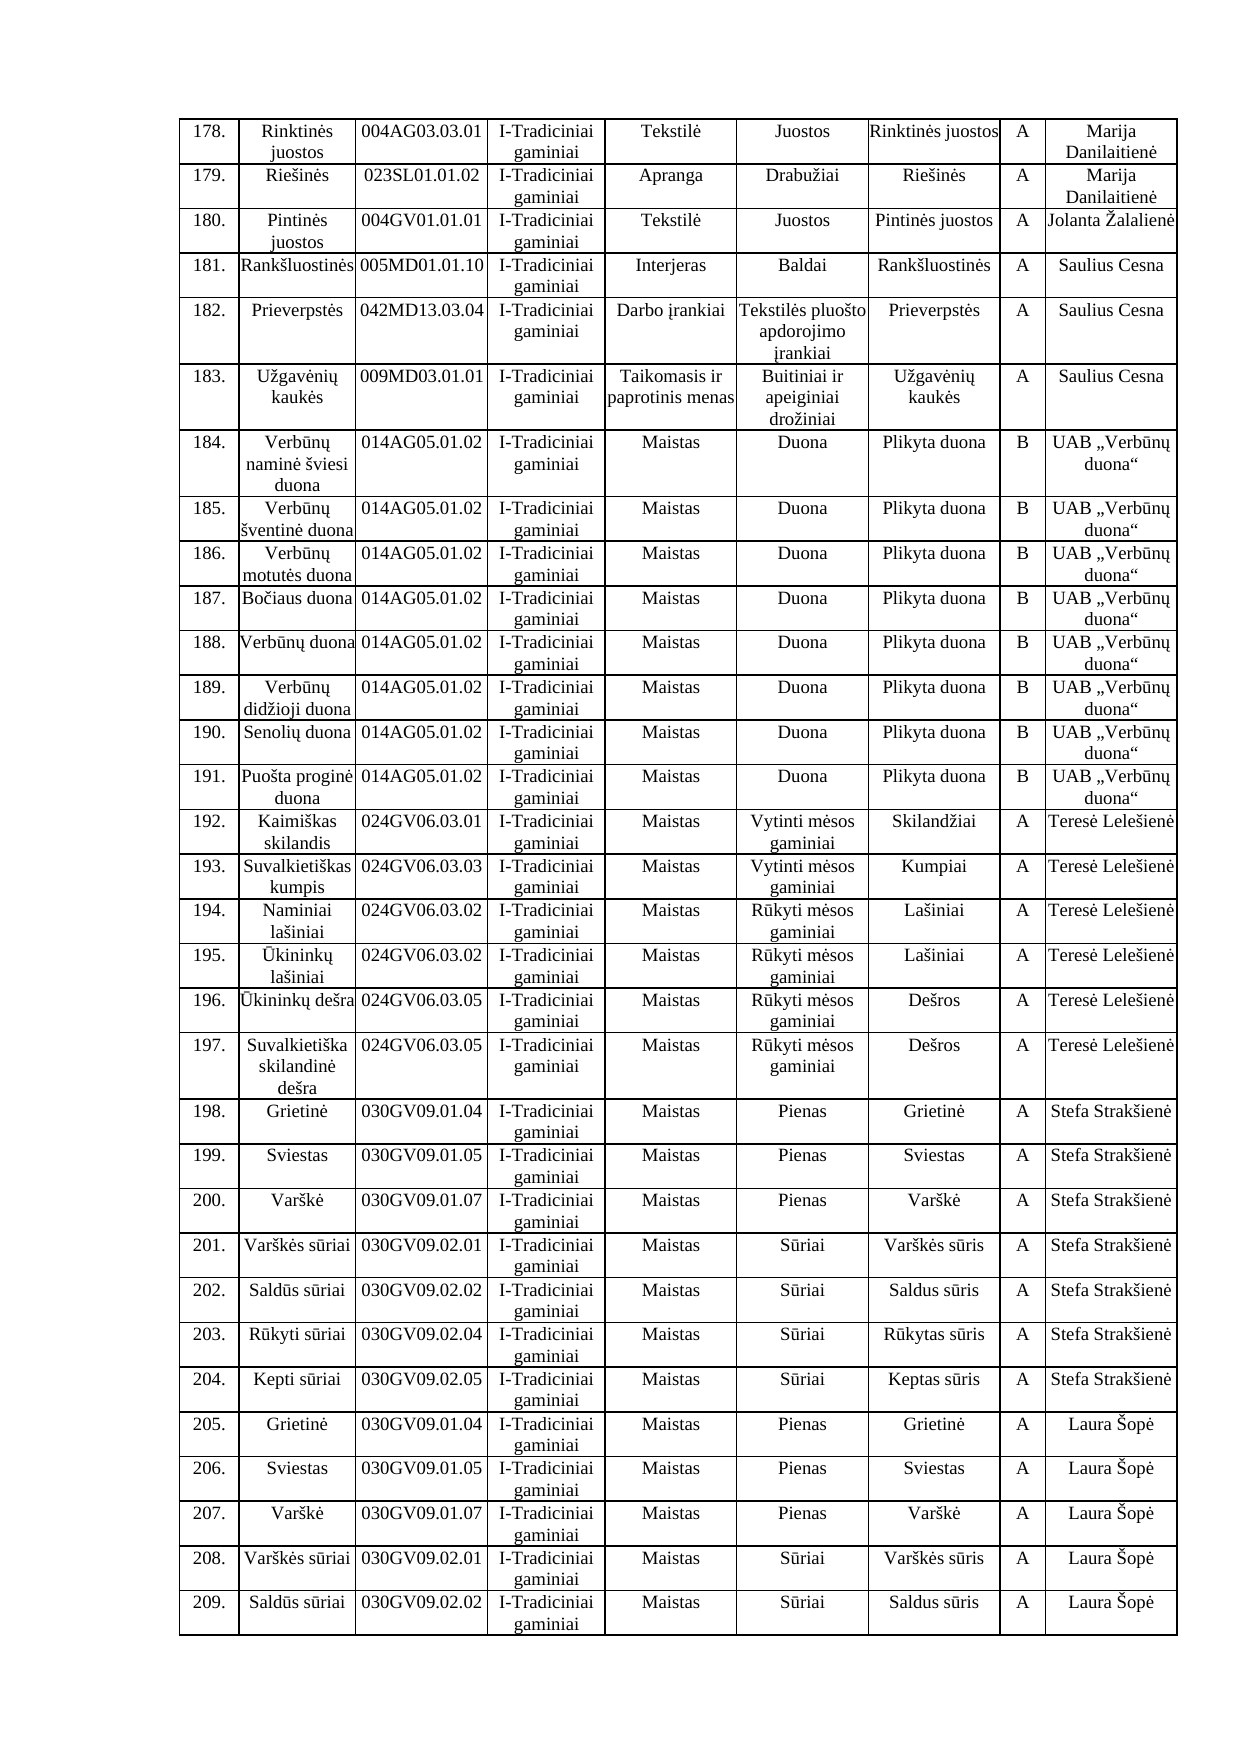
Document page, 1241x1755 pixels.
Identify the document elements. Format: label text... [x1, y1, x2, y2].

table_cell Rankšluostinės [869, 254, 999, 297]
table_cell A [1001, 989, 1045, 1032]
table_cell Baldai [737, 254, 868, 297]
table_cell I-Tradiciniai gaminiai [488, 120, 604, 163]
table_cell 030GV09.01.04 [356, 1413, 487, 1456]
table_cell 005MD01.01.10 [356, 254, 487, 297]
table_cell 198. [180, 1100, 238, 1143]
table_cell Verbūnų šventinė duona [240, 497, 355, 540]
table_cell Jolanta Žalalienė [1046, 209, 1176, 252]
table_cell I-Tradiciniai gaminiai [488, 298, 604, 363]
table_cell UAB „Verbūnų duona“ [1046, 765, 1176, 808]
table_cell Plikyta duona [869, 721, 999, 764]
table_cell 030GV09.02.02 [356, 1591, 487, 1634]
table_cell Juostos [737, 209, 868, 252]
table_cell I-Tradiciniai gaminiai [488, 209, 604, 252]
table_cell I-Tradiciniai gaminiai [488, 1323, 604, 1366]
table_cell Pintinės juostos [240, 209, 355, 252]
table_cell Suvalkietiška skilandinė dešra [240, 1033, 355, 1098]
table_cell 023SL01.01.02 [356, 165, 487, 207]
table_cell [175, 1098, 179, 1143]
table_cell B [1001, 631, 1045, 674]
table_cell Pienas [737, 1189, 868, 1232]
table_cell Rūkytas sūris [869, 1323, 999, 1366]
table_cell Stefa Strakšienė [1046, 1323, 1176, 1366]
table_cell Verbūnų naminė šviesi duona [240, 431, 355, 496]
table_cell Puošta proginė duona [240, 765, 355, 808]
table_cell Stefa Strakšienė [1046, 1189, 1176, 1232]
table_cell Kaimiškas skilandis [240, 810, 355, 853]
table_cell A [1001, 1145, 1045, 1187]
table_cell Rankšluostinės [240, 254, 355, 297]
table_cell Varškės sūriai [240, 1234, 355, 1277]
table_cell Sūriai [737, 1547, 868, 1590]
table_cell Marija Danilaitienė [1046, 120, 1176, 163]
table_cell 030GV09.01.05 [356, 1457, 487, 1500]
table_cell Senolių duona [240, 721, 355, 764]
table_cell 024GV06.03.02 [356, 900, 487, 942]
table_cell A [1001, 1368, 1045, 1411]
table_cell [1178, 809, 1182, 853]
table_cell [175, 208, 179, 252]
table_cell A [1001, 1189, 1045, 1232]
table_cell I-Tradiciniai gaminiai [488, 1368, 604, 1411]
table_cell A [1001, 165, 1045, 207]
table_cell [1178, 252, 1182, 297]
table_cell Ūkininkų dešra [240, 989, 355, 1032]
table_cell Duona [737, 587, 868, 630]
table_cell UAB „Verbūnų duona“ [1046, 721, 1176, 764]
table_cell [1178, 1188, 1182, 1232]
table_cell [1178, 674, 1182, 719]
table_cell Duona [737, 676, 868, 719]
table_cell Rūkyti mėsos gaminiai [737, 900, 868, 942]
table_cell [175, 429, 179, 496]
table_cell A [1001, 1278, 1045, 1322]
table_cell [1178, 987, 1182, 1032]
table_cell Saldūs sūriai [240, 1591, 355, 1634]
table_cell Grietinė [869, 1100, 999, 1143]
table_cell [175, 809, 179, 853]
table_cell Pienas [737, 1100, 868, 1143]
table_cell Stefa Strakšienė [1046, 1234, 1176, 1277]
table_cell I-Tradiciniai gaminiai [488, 497, 604, 540]
table_cell Apranga [606, 165, 736, 207]
table_cell Maistas [606, 1278, 736, 1322]
table_cell 024GV06.03.05 [356, 989, 487, 1032]
table_cell Maistas [606, 1457, 736, 1500]
table_cell Varškė [869, 1502, 999, 1545]
table_cell Teresė Lelešienė [1046, 989, 1176, 1032]
table_cell 196. [180, 989, 238, 1032]
table_cell A [1001, 298, 1045, 363]
table_cell [175, 1143, 179, 1187]
table_cell 192. [180, 810, 238, 853]
table_cell 193. [180, 855, 238, 898]
table_cell I-Tradiciniai gaminiai [488, 254, 604, 297]
table_cell 030GV09.02.04 [356, 1323, 487, 1366]
table_cell 191. [180, 765, 238, 808]
table_cell Laura Šopė [1046, 1457, 1176, 1500]
table_cell Pienas [737, 1413, 868, 1456]
table_cell Skilandžiai [869, 810, 999, 853]
table_cell B [1001, 542, 1045, 585]
table_cell Dešros [869, 989, 999, 1032]
table_cell Grietinė [240, 1100, 355, 1143]
table_cell Rinktinės juostos [240, 120, 355, 163]
table_cell Grietinė [869, 1413, 999, 1456]
table_cell I-Tradiciniai gaminiai [488, 1145, 604, 1187]
table_cell 190. [180, 721, 238, 764]
table_cell B [1001, 676, 1045, 719]
table_cell [175, 540, 179, 585]
table_cell [1178, 1456, 1182, 1500]
table_cell Saldūs sūriai [240, 1278, 355, 1322]
table_cell I-Tradiciniai gaminiai [488, 1457, 604, 1500]
table_cell [1178, 1500, 1182, 1545]
table_cell Pienas [737, 1145, 868, 1187]
table_cell [1178, 1143, 1182, 1187]
table_cell Maistas [606, 1234, 736, 1277]
table_cell [1178, 1545, 1182, 1590]
table_cell Teresė Lelešienė [1046, 810, 1176, 853]
table_cell B [1001, 721, 1045, 764]
table_cell Interjeras [606, 254, 736, 297]
table_cell Maistas [606, 1547, 736, 1590]
table_cell Saldus sūris [869, 1278, 999, 1322]
table_cell Suvalkietiškas kumpis [240, 855, 355, 898]
table_cell 030GV09.01.07 [356, 1502, 487, 1545]
table_cell I-Tradiciniai gaminiai [488, 1591, 604, 1634]
table_cell 014AG05.01.02 [356, 542, 487, 585]
table_cell [1178, 719, 1182, 764]
table_cell Maistas [606, 1323, 736, 1366]
table_cell 208. [180, 1547, 238, 1590]
table_cell Sviestas [869, 1457, 999, 1500]
table_cell I-Tradiciniai gaminiai [488, 944, 604, 987]
table_cell Sviestas [240, 1145, 355, 1187]
table_cell [1178, 118, 1182, 163]
table_cell Verbūnų didžioji duona [240, 676, 355, 719]
table_cell Teresė Lelešienė [1046, 900, 1176, 942]
table_cell A [1001, 1323, 1045, 1366]
table_cell [175, 674, 179, 719]
table_cell 024GV06.03.03 [356, 855, 487, 898]
table_cell Saulius Cesna [1046, 298, 1176, 363]
table_cell 042MD13.03.04 [356, 298, 487, 363]
table_cell Bočiaus duona [240, 587, 355, 630]
table_cell Sūriai [737, 1591, 868, 1634]
table_cell Plikyta duona [869, 587, 999, 630]
table_cell 181. [180, 254, 238, 297]
table_cell [175, 496, 179, 540]
table_cell [1178, 540, 1182, 585]
table_cell [1178, 1232, 1182, 1277]
table_cell [175, 363, 179, 429]
table_cell 186. [180, 542, 238, 585]
table_cell 189. [180, 676, 238, 719]
table_cell Keptas sūris [869, 1368, 999, 1411]
table_cell [1178, 496, 1182, 540]
table_cell [1178, 208, 1182, 252]
table_cell Riešinės [869, 165, 999, 207]
table_cell Stefa Strakšienė [1046, 1100, 1176, 1143]
table_cell Užgavėnių kaukės [869, 365, 999, 429]
table_cell Laura Šopė [1046, 1547, 1176, 1590]
table_cell Laura Šopė [1046, 1591, 1176, 1634]
table_cell 201. [180, 1234, 238, 1277]
table_cell Plikyta duona [869, 631, 999, 674]
table_cell Rūkyti mėsos gaminiai [737, 1033, 868, 1098]
table_cell I-Tradiciniai gaminiai [488, 900, 604, 942]
table_cell Maistas [606, 631, 736, 674]
table_cell Teresė Lelešienė [1046, 944, 1176, 987]
table_cell Juostos [737, 120, 868, 163]
table_cell 187. [180, 587, 238, 630]
table_cell Taikomasis ir paprotinis menas [606, 365, 736, 429]
table_cell UAB „Verbūnų duona“ [1046, 497, 1176, 540]
table_cell Laura Šopė [1046, 1413, 1176, 1456]
table_cell 207. [180, 1502, 238, 1545]
table_cell 030GV09.02.01 [356, 1234, 487, 1277]
table_cell Pintinės juostos [869, 209, 999, 252]
table_cell 030GV09.01.07 [356, 1189, 487, 1232]
table_cell 014AG05.01.02 [356, 431, 487, 496]
table_cell Marija Danilaitienė [1046, 165, 1176, 207]
table_cell Plikyta duona [869, 497, 999, 540]
table_cell I-Tradiciniai gaminiai [488, 631, 604, 674]
table_cell Varškės sūriai [240, 1547, 355, 1590]
table_cell [175, 1277, 179, 1322]
table_cell Duona [737, 721, 868, 764]
table_cell I-Tradiciniai gaminiai [488, 676, 604, 719]
table_cell [175, 1456, 179, 1500]
table_cell Plikyta duona [869, 431, 999, 496]
table_cell [175, 630, 179, 674]
table_cell Naminiai lašiniai [240, 900, 355, 942]
table_cell 014AG05.01.02 [356, 497, 487, 540]
table_cell 030GV09.02.05 [356, 1368, 487, 1411]
table_cell Rinktinės juostos [869, 120, 999, 163]
table_cell 203. [180, 1323, 238, 1366]
table_cell [1178, 1277, 1182, 1322]
table_cell [1178, 853, 1182, 898]
table_cell I-Tradiciniai gaminiai [488, 1413, 604, 1456]
table_cell [175, 297, 179, 363]
table_cell Vytinti mėsos gaminiai [737, 855, 868, 898]
table_cell Rūkyti mėsos gaminiai [737, 944, 868, 987]
table_cell [175, 1545, 179, 1590]
table_cell 200. [180, 1189, 238, 1232]
table_cell [1178, 1098, 1182, 1143]
table_cell [175, 853, 179, 898]
table_cell 183. [180, 365, 238, 429]
table_cell I-Tradiciniai gaminiai [488, 1033, 604, 1098]
table_cell Užgavėnių kaukės [240, 365, 355, 429]
table_cell [175, 1322, 179, 1366]
table_cell 209. [180, 1591, 238, 1634]
table_cell Maistas [606, 989, 736, 1032]
table_cell I-Tradiciniai gaminiai [488, 721, 604, 764]
table_cell Maistas [606, 1413, 736, 1456]
table_cell 178. [180, 120, 238, 163]
table_cell [175, 1500, 179, 1545]
table_cell A [1001, 944, 1045, 987]
table_cell I-Tradiciniai gaminiai [488, 1234, 604, 1277]
table_cell Sviestas [869, 1145, 999, 1187]
table_cell UAB „Verbūnų duona“ [1046, 587, 1176, 630]
table_cell [1178, 764, 1182, 808]
table_cell Duona [737, 497, 868, 540]
table_cell 197. [180, 1033, 238, 1098]
table_cell Maistas [606, 765, 736, 808]
table_cell 024GV06.03.02 [356, 944, 487, 987]
table_cell A [1001, 1502, 1045, 1545]
table_cell Kepti sūriai [240, 1368, 355, 1411]
table_cell Verbūnų motutės duona [240, 542, 355, 585]
table_cell Drabužiai [737, 165, 868, 207]
table_cell [1178, 297, 1182, 363]
table_cell Rūkyti sūriai [240, 1323, 355, 1366]
table_cell A [1001, 1234, 1045, 1277]
table_cell A [1001, 1457, 1045, 1500]
table_cell 188. [180, 631, 238, 674]
table_cell I-Tradiciniai gaminiai [488, 1278, 604, 1322]
table_cell Stefa Strakšienė [1046, 1278, 1176, 1322]
table_cell [1178, 429, 1182, 496]
table_cell 030GV09.01.04 [356, 1100, 487, 1143]
table_cell A [1001, 1547, 1045, 1590]
table_cell I-Tradiciniai gaminiai [488, 1547, 604, 1590]
table_cell Saldus sūris [869, 1591, 999, 1634]
table_cell A [1001, 1591, 1045, 1634]
table_cell I-Tradiciniai gaminiai [488, 765, 604, 808]
table_cell [175, 163, 179, 207]
table_cell Lašiniai [869, 900, 999, 942]
table_cell I-Tradiciniai gaminiai [488, 810, 604, 853]
table_cell 195. [180, 944, 238, 987]
table_cell Duona [737, 542, 868, 585]
table_cell Sviestas [240, 1457, 355, 1500]
table_cell Maistas [606, 431, 736, 496]
table_cell Varškės sūris [869, 1547, 999, 1590]
table_cell I-Tradiciniai gaminiai [488, 587, 604, 630]
table_cell [175, 1188, 179, 1232]
table_cell Laura Šopė [1046, 1502, 1176, 1545]
table_cell Saulius Cesna [1046, 254, 1176, 297]
table_cell 004GV01.01.01 [356, 209, 487, 252]
table_cell [175, 118, 179, 163]
table_cell [175, 1032, 179, 1098]
table_cell 030GV09.02.01 [356, 1547, 487, 1590]
table_cell A [1001, 1413, 1045, 1456]
table_cell 184. [180, 431, 238, 496]
table_cell I-Tradiciniai gaminiai [488, 542, 604, 585]
table_cell [175, 987, 179, 1032]
table_cell I-Tradiciniai gaminiai [488, 855, 604, 898]
table_cell [175, 898, 179, 942]
table_cell I-Tradiciniai gaminiai [488, 1189, 604, 1232]
table_cell [175, 1590, 179, 1634]
table_cell Maistas [606, 944, 736, 987]
table_cell UAB „Verbūnų duona“ [1046, 431, 1176, 496]
table_cell [1178, 1411, 1182, 1456]
table_cell 024GV06.03.05 [356, 1033, 487, 1098]
table_cell Maistas [606, 1368, 736, 1411]
table_cell Ūkininkų lašiniai [240, 944, 355, 987]
table_cell [175, 1366, 179, 1411]
table_cell B [1001, 431, 1045, 496]
table_cell Maistas [606, 1100, 736, 1143]
table_cell [1178, 898, 1182, 942]
table_cell Maistas [606, 542, 736, 585]
table_cell B [1001, 497, 1045, 540]
table_cell 180. [180, 209, 238, 252]
table_cell UAB „Verbūnų duona“ [1046, 542, 1176, 585]
table_cell 206. [180, 1457, 238, 1500]
table_cell Sūriai [737, 1323, 868, 1366]
table_cell 185. [180, 497, 238, 540]
table_cell Varškė [869, 1189, 999, 1232]
table_cell Duona [737, 631, 868, 674]
table_cell Maistas [606, 676, 736, 719]
table_cell [1178, 163, 1182, 207]
table_cell Teresė Lelešienė [1046, 1033, 1176, 1098]
table_cell A [1001, 810, 1045, 853]
table_cell A [1001, 254, 1045, 297]
table_cell [1178, 943, 1182, 987]
table_cell [175, 1232, 179, 1277]
table_cell A [1001, 209, 1045, 252]
table_cell I-Tradiciniai gaminiai [488, 431, 604, 496]
table_cell [1178, 363, 1182, 429]
table_cell 014AG05.01.02 [356, 587, 487, 630]
table_cell Maistas [606, 497, 736, 540]
table_cell 014AG05.01.02 [356, 631, 487, 674]
table_cell 014AG05.01.02 [356, 765, 487, 808]
table_cell 024GV06.03.01 [356, 810, 487, 853]
table_cell Pienas [737, 1457, 868, 1500]
table_cell Kumpiai [869, 855, 999, 898]
table_cell UAB „Verbūnų duona“ [1046, 631, 1176, 674]
table_cell Sūriai [737, 1234, 868, 1277]
table_cell Plikyta duona [869, 542, 999, 585]
table_cell [1178, 630, 1182, 674]
table_cell [175, 764, 179, 808]
table_cell Maistas [606, 721, 736, 764]
table_cell [1178, 585, 1182, 630]
table_cell Maistas [606, 1033, 736, 1098]
table_cell Maistas [606, 810, 736, 853]
table_cell A [1001, 120, 1045, 163]
table_cell I-Tradiciniai gaminiai [488, 365, 604, 429]
table_cell Prieverpstės [240, 298, 355, 363]
table_cell Verbūnų duona [240, 631, 355, 674]
table_cell Plikyta duona [869, 676, 999, 719]
table_cell Vytinti mėsos gaminiai [737, 810, 868, 853]
table_cell Grietinė [240, 1413, 355, 1456]
table_cell 014AG05.01.02 [356, 676, 487, 719]
table_cell A [1001, 900, 1045, 942]
table_cell Dešros [869, 1033, 999, 1098]
table_cell Buitiniai ir apeiginiai drožiniai [737, 365, 868, 429]
table_cell UAB „Verbūnų duona“ [1046, 676, 1176, 719]
table_cell Maistas [606, 1189, 736, 1232]
table_cell 205. [180, 1413, 238, 1456]
table_cell I-Tradiciniai gaminiai [488, 1502, 604, 1545]
table_cell 030GV09.01.05 [356, 1145, 487, 1187]
table_cell Riešinės [240, 165, 355, 207]
table_cell [1178, 1590, 1182, 1634]
table_cell A [1001, 1100, 1045, 1143]
table_cell Varškė [240, 1502, 355, 1545]
table_cell Varškės sūris [869, 1234, 999, 1277]
table_cell Tekstilė [606, 209, 736, 252]
table_cell Tekstilės pluošto apdorojimo įrankiai [737, 298, 868, 363]
table_cell [175, 252, 179, 297]
table_cell Rūkyti mėsos gaminiai [737, 989, 868, 1032]
table_cell Varškė [240, 1189, 355, 1232]
table_cell Prieverpstės [869, 298, 999, 363]
table_cell Duona [737, 765, 868, 808]
table_cell Duona [737, 431, 868, 496]
table_cell I-Tradiciniai gaminiai [488, 989, 604, 1032]
table_cell 182. [180, 298, 238, 363]
table_cell Lašiniai [869, 944, 999, 987]
table_cell A [1001, 855, 1045, 898]
table_cell 009MD03.01.01 [356, 365, 487, 429]
table_cell B [1001, 587, 1045, 630]
table_cell Maistas [606, 855, 736, 898]
table_cell A [1001, 365, 1045, 429]
table_cell 014AG05.01.02 [356, 721, 487, 764]
table_cell Stefa Strakšienė [1046, 1145, 1176, 1187]
table_cell [175, 585, 179, 630]
table_cell I-Tradiciniai gaminiai [488, 1100, 604, 1143]
table_cell [1178, 1032, 1182, 1098]
table_cell [1178, 1366, 1182, 1411]
table_cell 202. [180, 1278, 238, 1322]
table_cell Stefa Strakšienė [1046, 1368, 1176, 1411]
table_cell Teresė Lelešienė [1046, 855, 1176, 898]
table_cell 030GV09.02.02 [356, 1278, 487, 1322]
table_cell Plikyta duona [869, 765, 999, 808]
table_cell [175, 1411, 179, 1456]
table_cell Maistas [606, 1145, 736, 1187]
table_cell 004AG03.03.01 [356, 120, 487, 163]
table_cell [1178, 1322, 1182, 1366]
table_cell 194. [180, 900, 238, 942]
table_cell Maistas [606, 1502, 736, 1545]
table_cell Maistas [606, 1591, 736, 1634]
table_cell Pienas [737, 1502, 868, 1545]
table_cell 179. [180, 165, 238, 207]
table_cell 199. [180, 1145, 238, 1187]
table_cell Darbo įrankiai [606, 298, 736, 363]
table_cell Maistas [606, 900, 736, 942]
table_cell Maistas [606, 587, 736, 630]
table_cell I-Tradiciniai gaminiai [488, 165, 604, 207]
table_cell [175, 943, 179, 987]
table_cell B [1001, 765, 1045, 808]
table_cell 204. [180, 1368, 238, 1411]
table_cell Tekstilė [606, 120, 736, 163]
table_cell Sūriai [737, 1368, 868, 1411]
table_cell Sūriai [737, 1278, 868, 1322]
table_cell A [1001, 1033, 1045, 1098]
table_cell [175, 719, 179, 764]
table_cell Saulius Cesna [1046, 365, 1176, 429]
